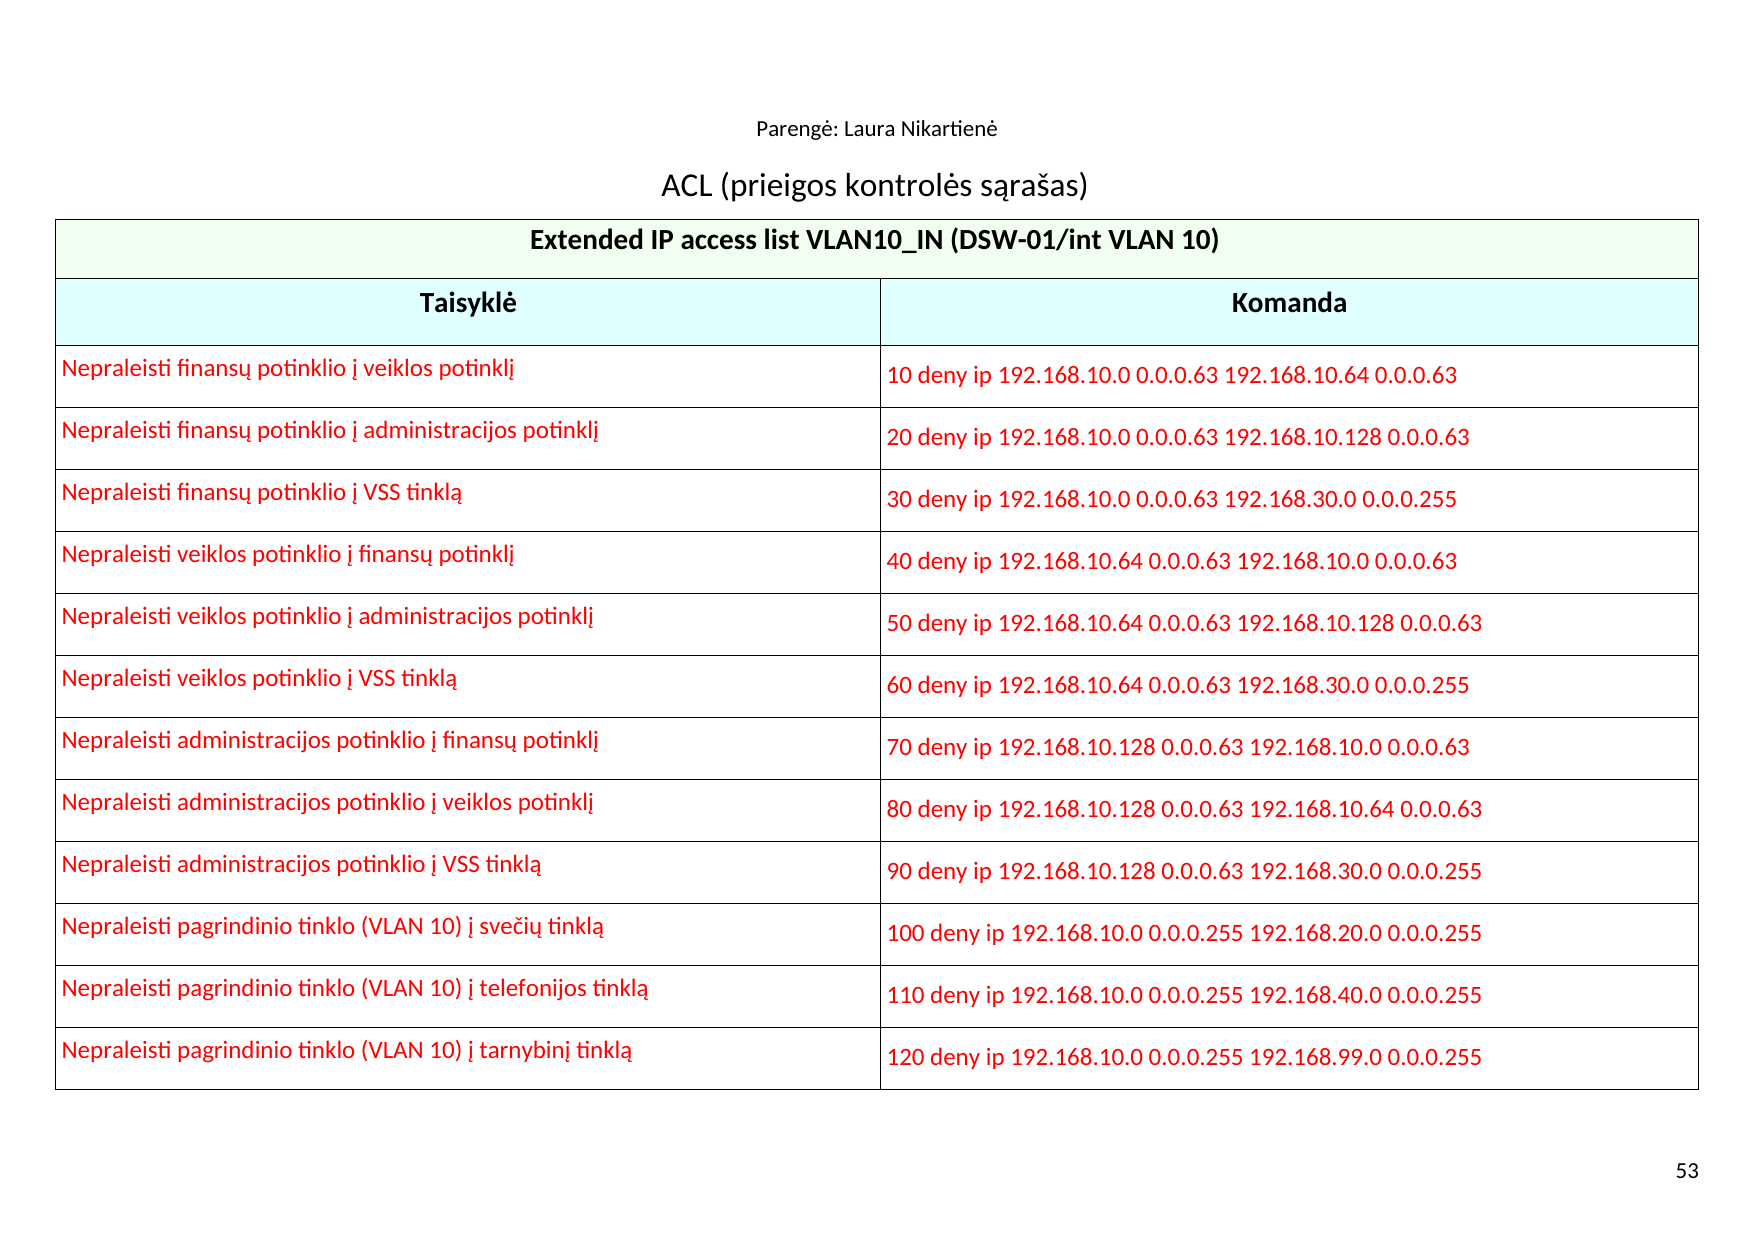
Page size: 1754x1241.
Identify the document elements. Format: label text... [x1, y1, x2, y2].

text ACL (prieigos kontrolės sąrašas) [56, 172, 1695, 202]
table_cell 80 deny ip 192.168.10.128 0.0.0.63 192.168.10.64 0.0.0.63 [881, 780, 1698, 841]
table_cell Nepraleisti veiklos potinklio į finansų potinklį [56, 532, 880, 593]
table_cell 30 deny ip 192.168.10.0 0.0.0.63 192.168.30.0 0.0.0.255 [881, 470, 1698, 531]
table_cell Nepraleisti veiklos potinklio į administracijos potinklį [56, 594, 880, 655]
table_cell 100 deny ip 192.168.10.0 0.0.0.255 192.168.20.0 0.0.0.255 [881, 904, 1698, 965]
table_cell Nepraleisti administracijos potinklio į VSS tinklą [56, 842, 880, 903]
table_cell Komanda [881, 279, 1698, 345]
table_cell 40 deny ip 192.168.10.64 0.0.0.63 192.168.10.0 0.0.0.63 [881, 532, 1698, 593]
table_cell Nepraleisti finansų potinklio į veiklos potinklį [56, 346, 880, 407]
table_cell 50 deny ip 192.168.10.64 0.0.0.63 192.168.10.128 0.0.0.63 [881, 594, 1698, 655]
table_cell 20 deny ip 192.168.10.0 0.0.0.63 192.168.10.128 0.0.0.63 [881, 408, 1698, 469]
table_cell 60 deny ip 192.168.10.64 0.0.0.63 192.168.30.0 0.0.0.255 [881, 656, 1698, 717]
table_cell Nepraleisti administracijos potinklio į veiklos potinklį [56, 780, 880, 841]
table_cell Nepraleisti pagrindinio tinklo (VLAN 10) į tarnybinį tinklą [56, 1028, 880, 1089]
table_cell 70 deny ip 192.168.10.128 0.0.0.63 192.168.10.0 0.0.0.63 [881, 718, 1698, 779]
table_cell Nepraleisti administracijos potinklio į finansų potinklį [56, 718, 880, 779]
table_cell 90 deny ip 192.168.10.128 0.0.0.63 192.168.30.0 0.0.0.255 [881, 842, 1698, 903]
table_header Extended IP access list VLAN10_IN (DSW-01/int VLAN 10) [56, 220, 1698, 278]
table_cell Nepraleisti finansų potinklio į administracijos potinklį [56, 408, 880, 469]
table_cell Nepraleisti pagrindinio tinklo (VLAN 10) į svečių tinklą [56, 904, 880, 965]
table_cell Nepraleisti pagrindinio tinklo (VLAN 10) į telefonijos tinklą [56, 966, 880, 1027]
table_cell 110 deny ip 192.168.10.0 0.0.0.255 192.168.40.0 0.0.0.255 [881, 966, 1698, 1027]
table_cell Nepraleisti finansų potinklio į VSS tinklą [56, 470, 880, 531]
table_cell 120 deny ip 192.168.10.0 0.0.0.255 192.168.99.0 0.0.0.255 [881, 1028, 1698, 1089]
table_cell Nepraleisti veiklos potinklio į VSS tinklą [56, 656, 880, 717]
table_cell Taisyklė [56, 279, 880, 345]
table_cell 10 deny ip 192.168.10.0 0.0.0.63 192.168.10.64 0.0.0.63 [881, 346, 1698, 407]
